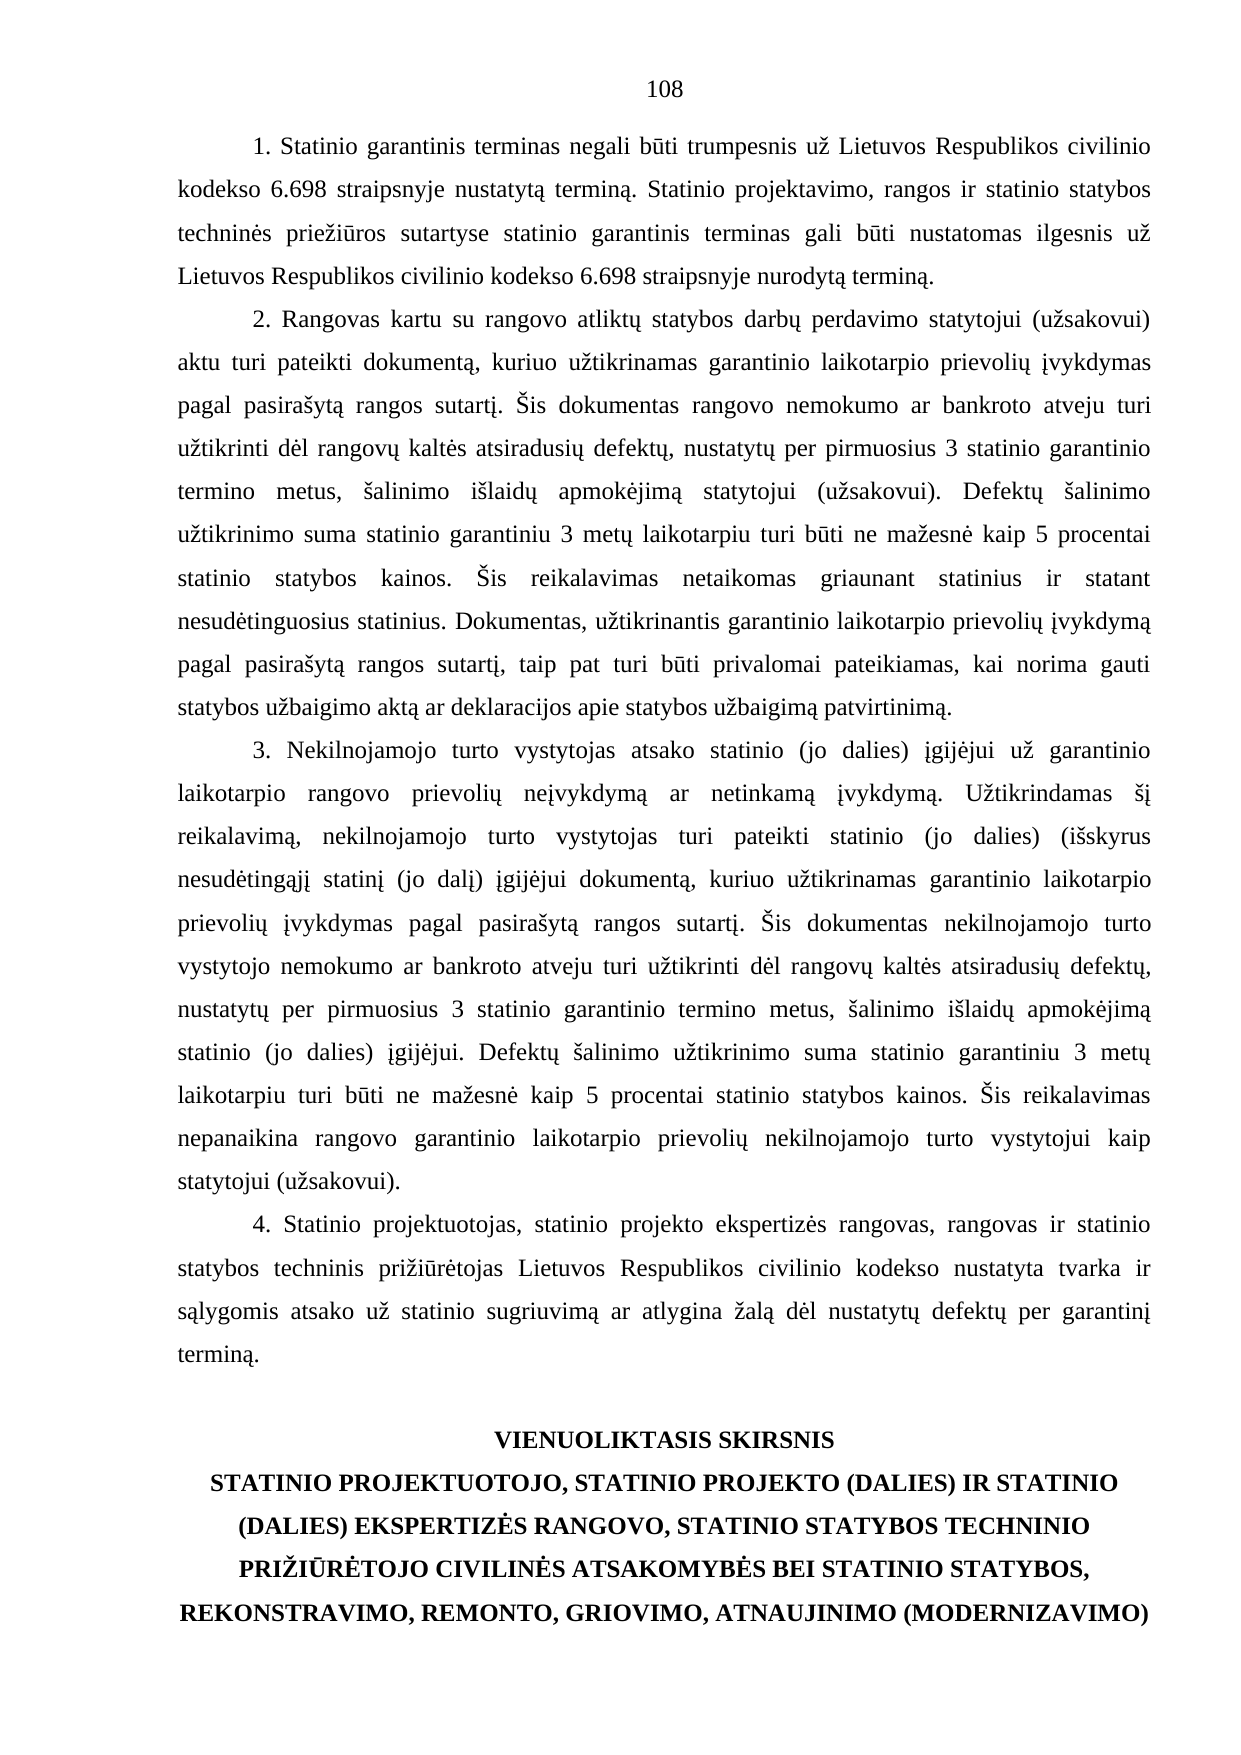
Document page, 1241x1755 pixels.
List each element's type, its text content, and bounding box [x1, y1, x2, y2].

text STATINIO PROJEKTUOTOJO, STATINIO PROJEKTO (DALIES) IR STATINIO (DALIES) EKSPERTIZĖS RANGOVO, STATINIO STATYBOS TECHNINIO PRIŽIŪRĖTOJO CIVILINĖS ATSAKOMYBĖS BEI STATINIO STATYBOS, REKONSTRAVIMO, REMONTO, GRIOVIMO, ATNAUJINIMO (MODERNIZAVIMO) [177, 1468, 1152, 1626]
text 3. Nekilnojamojo turto vystytojas atsako statinio (jo dalies) įgijėjui už garantinio laikotarpio rangovo prievolių neįvykdymą ar netinkamą įvykdymą. Užtikrindamas šį reikalavimą, nekilnojamojo turto vystytojas turi pateikti statinio (jo dalies) (išskyrus nesudėtingąjį statinį (jo dalį) įgijėjui dokumentą, kuriuo užtikrinamas garantinio laikotarpio prievolių įvykdymas pagal pasirašytą rangos sutartį. Šis dokumentas nekilnojamojo turto vystytojo nemokumo ar bankroto atveju turi užtikrinti dėl rangovų kaltės atsiradusių defektų, nustatytų per pirmuosius 3 statinio garantinio termino metus, šalinimo išlaidų apmokėjimą statinio (jo dalies) įgijėjui. Defektų šalinimo užtikrinimo suma statinio garantiniu 3 metų laikotarpiu turi būti ne mažesnė kaip 5 procentai statinio statybos kainos. Šis reikalavimas nepanaikina rangovo garantinio laikotarpio prievolių nekilnojamojo turto vystytojui kaip statytojui (užsakovui). [177, 735, 1152, 1195]
text 2. Rangovas kartu su rangovo atliktų statybos darbų perdavimo statytojui (užsakovui) aktu turi pateikti dokumentą, kuriuo užtikrinamas garantinio laikotarpio prievolių įvykdymas pagal pasirašytą rangos sutartį. Šis dokumentas rangovo nemokumo ar bankroto atveju turi užtikrinti dėl rangovų kaltės atsiradusių defektų, nustatytų per pirmuosius 3 statinio garantinio termino metus, šalinimo išlaidų apmokėjimą statytojui (užsakovui). Defektų šalinimo užtikrinimo suma statinio garantiniu 3 metų laikotarpiu turi būti ne mažesnė kaip 5 procentai statinio statybos kainos. Šis reikalavimas netaikomas griaunant statinius ir statant nesudėtinguosius statinius. Dokumentas, užtikrinantis garantinio laikotarpio prievolių įvykdymą pagal pasirašytą rangos sutartį, taip pat turi būti privalomai pateikiamas, kai norima gauti statybos užbaigimo aktą ar deklaracijos apie statybos užbaigimą patvirtinimą. [177, 304, 1152, 721]
text 4. Statinio projektuotojas, statinio projekto ekspertizės rangovas, rangovas ir statinio statybos techninis prižiūrėtojas Lietuvos Respublikos civilinio kodekso nustatyta tvarka ir sąlygomis atsako už statinio sugriuvimą ar atlygina žalą dėl nustatytų defektų per garantinį terminą. [177, 1209, 1152, 1368]
text 1. Statinio garantinis terminas negali būti trumpesnis už Lietuvos Respublikos civilinio kodekso 6.698 straipsnyje nustatytą terminą. Statinio projektavimo, rangos ir statinio statybos techninės priežiūros sutartyse statinio garantinis terminas gali būti nustatomas ilgesnis už Lietuvos Respublikos civilinio kodekso 6.698 straipsnyje nurodytą terminą. [177, 131, 1152, 289]
text VIENUOLIKTASIS SKIRSNIS [177, 1425, 1152, 1454]
